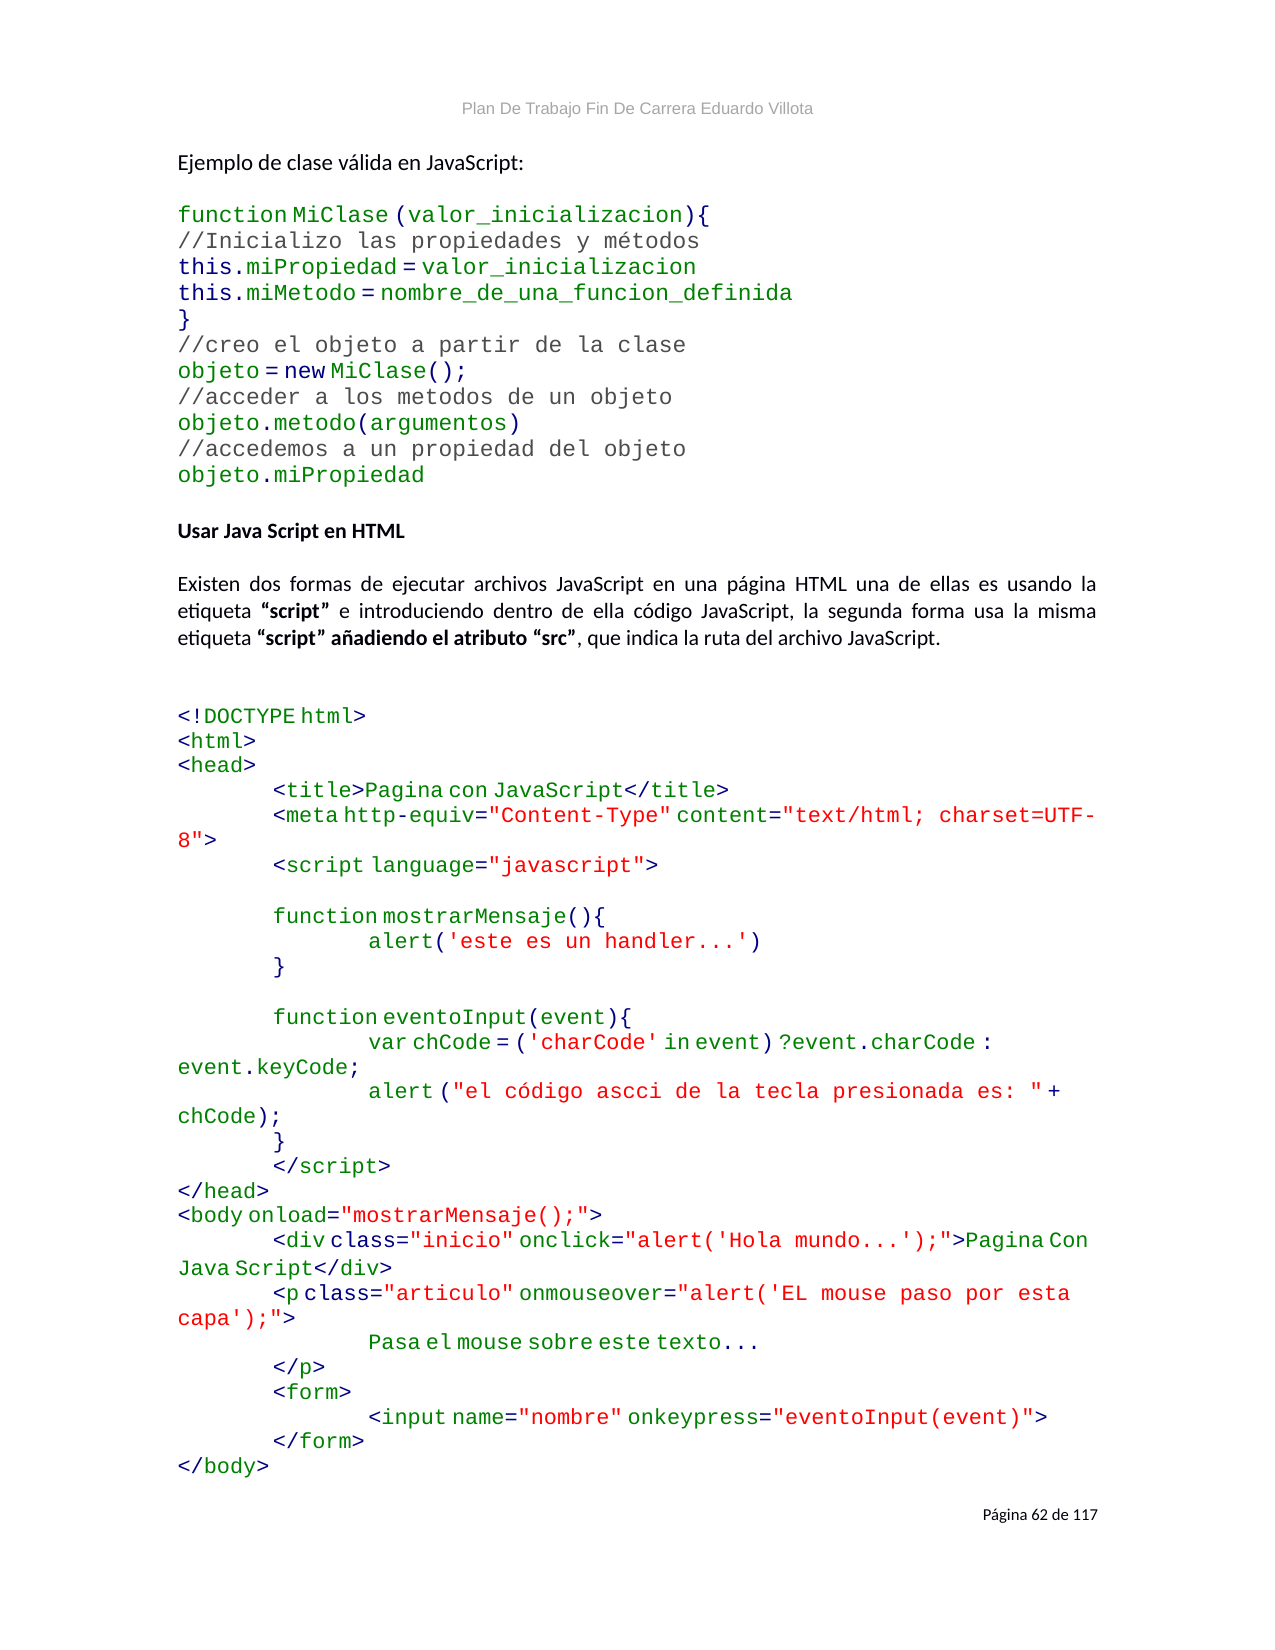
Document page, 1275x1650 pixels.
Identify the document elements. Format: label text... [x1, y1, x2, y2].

text <p class="articulo" onmouseover="alert('EL mouse paso por esta capa');"> [177, 1282, 1098, 1332]
text //accedemos a un propiedad del objeto [177, 437, 1098, 463]
text function MiClase (valor_inicializacion){ [177, 204, 1098, 229]
text Ejemplo de clase válida en JavaScript: [177, 148, 1098, 176]
text function mostrarMensaje(){ [177, 905, 1098, 930]
text </p> [177, 1356, 1098, 1381]
text <script language="javascript"> [177, 854, 1098, 878]
text } [177, 307, 1098, 333]
text <html> [177, 730, 1098, 754]
text //Inicializo las propiedades y métodos [177, 229, 1098, 256]
text this.miMetodo = nombre_de_una_funcion_definida [177, 281, 1098, 307]
text alert('este es un handler...') [177, 930, 1098, 955]
text objeto.miPropiedad [177, 463, 1098, 489]
text </body> [177, 1456, 1098, 1480]
text </script> [177, 1155, 1098, 1180]
text <head> [177, 754, 1098, 779]
text objeto.metodo(argumentos) [177, 411, 1098, 437]
text } [177, 1130, 1098, 1155]
text } [177, 955, 1098, 979]
text var chCode = ('charCode' in event) ?event.charCode : event.keyCode; [177, 1031, 1098, 1081]
text <meta http-equiv="Content-Type" content="text/html; charset=UTF-8"> [177, 804, 1098, 854]
text <form> [177, 1381, 1098, 1406]
text <!DOCTYPE html> [177, 705, 1098, 730]
text Usar Java Script en HTML [177, 517, 1098, 544]
text </head> [177, 1180, 1098, 1204]
text Pasa el mouse sobre este texto... [177, 1332, 1098, 1356]
text function eventoInput(event){ [177, 1006, 1098, 1031]
text <div class="inicio" onclick="alert('Hola mundo...');">Pagina Con Java Script</div> [177, 1229, 1098, 1282]
text this.miPropiedad = valor_inicializacion [177, 256, 1098, 281]
text Existen dos formas de ejecutar archivos JavaScript en una página HTML una de ellas es usando la etiqueta “script” e introduciendo dentro de ella código JavaScript, la segunda forma usa la misma etiqueta “script” añadiendo el atributo “src”, que indica la ruta del archivo JavaScript. [177, 570, 1098, 650]
text <input name="nombre" onkeypress="eventoInput(event)"> [177, 1406, 1098, 1431]
text //acceder a los metodos de un objeto [177, 385, 1098, 411]
text alert ("el código ascci de la tecla presionada es: " + chCode); [177, 1081, 1098, 1130]
text objeto = new MiClase(); [177, 359, 1098, 385]
text </form> [177, 1431, 1098, 1456]
text //creo el objeto a partir de la clase [177, 333, 1098, 359]
text <title>Pagina con JavaScript</title> [177, 779, 1098, 804]
text <body onload="mostrarMensaje();"> [177, 1204, 1098, 1229]
